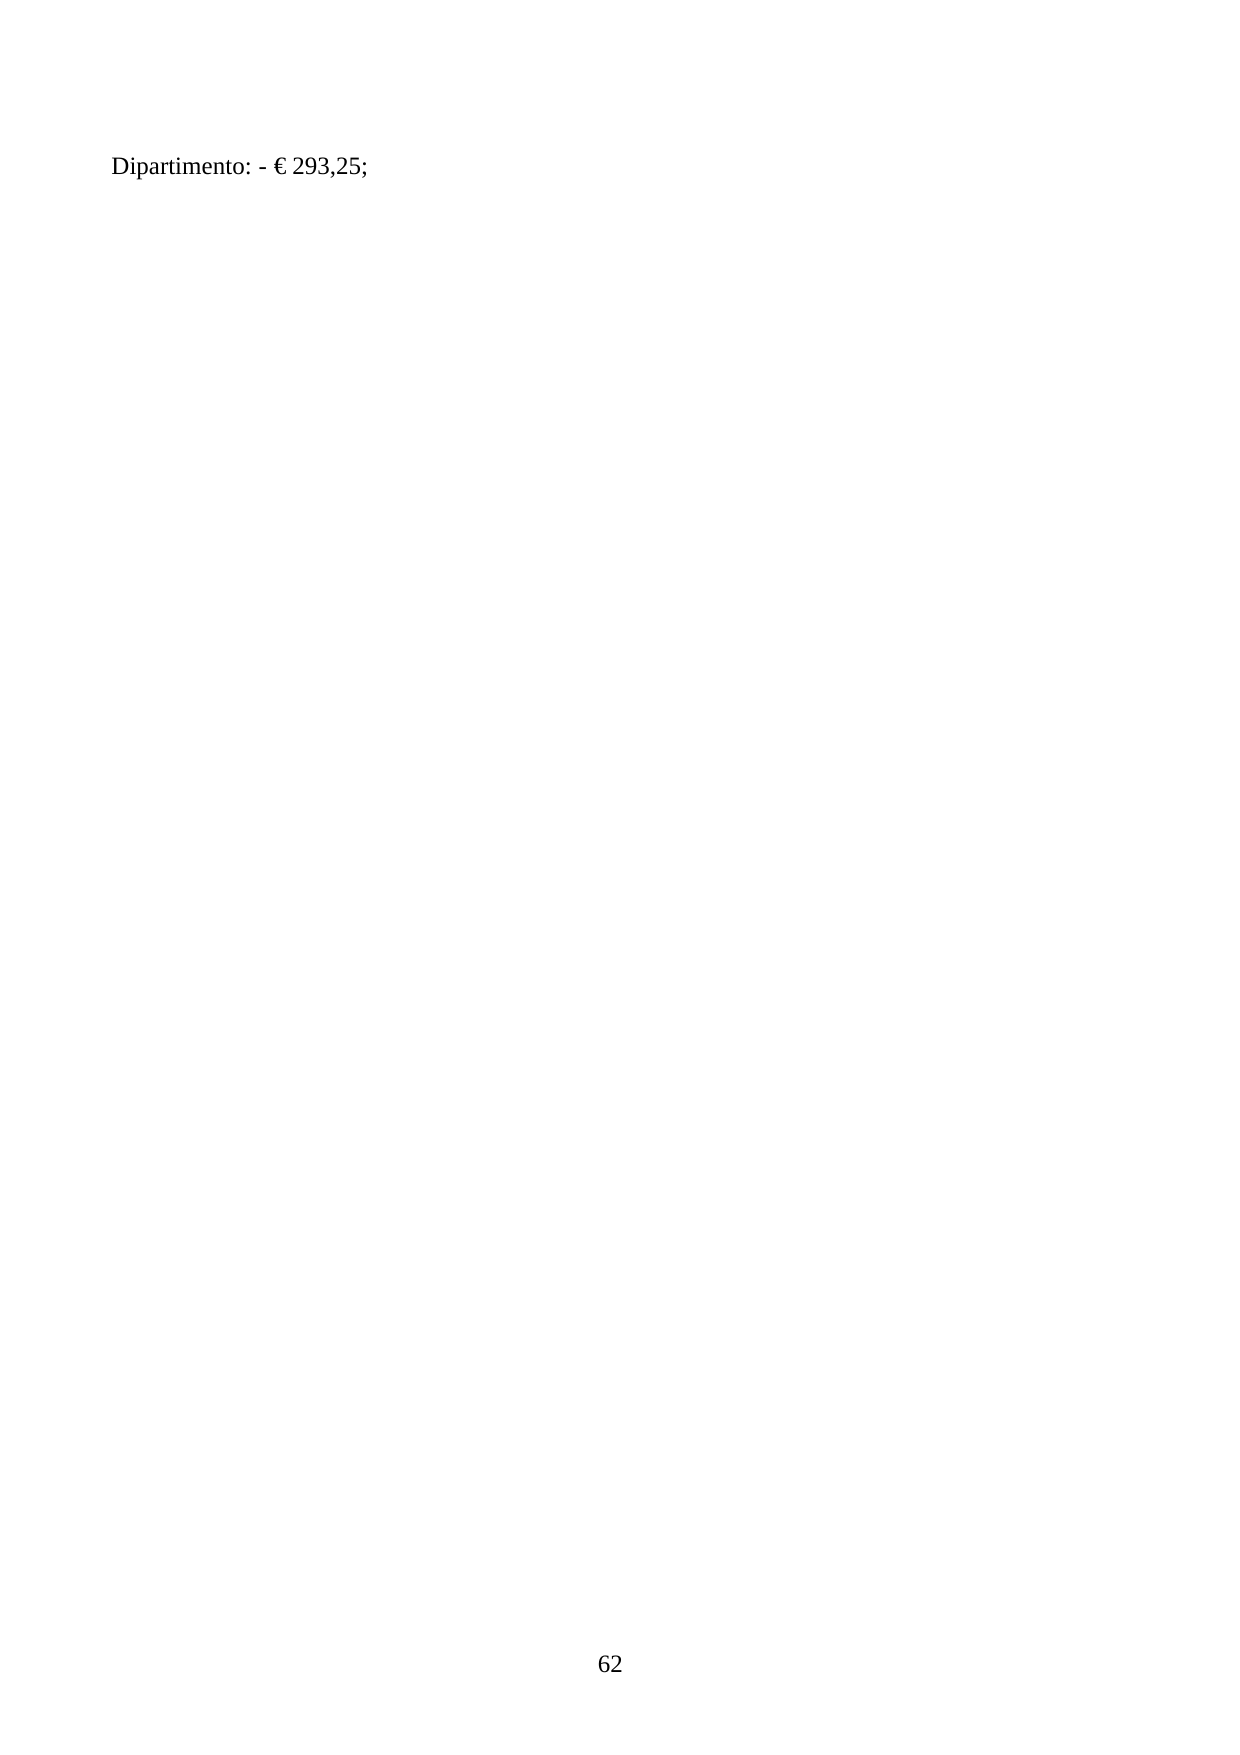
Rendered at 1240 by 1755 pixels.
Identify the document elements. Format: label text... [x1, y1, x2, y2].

list Dipartimento: - € 293,25; [111, 152, 1174, 181]
